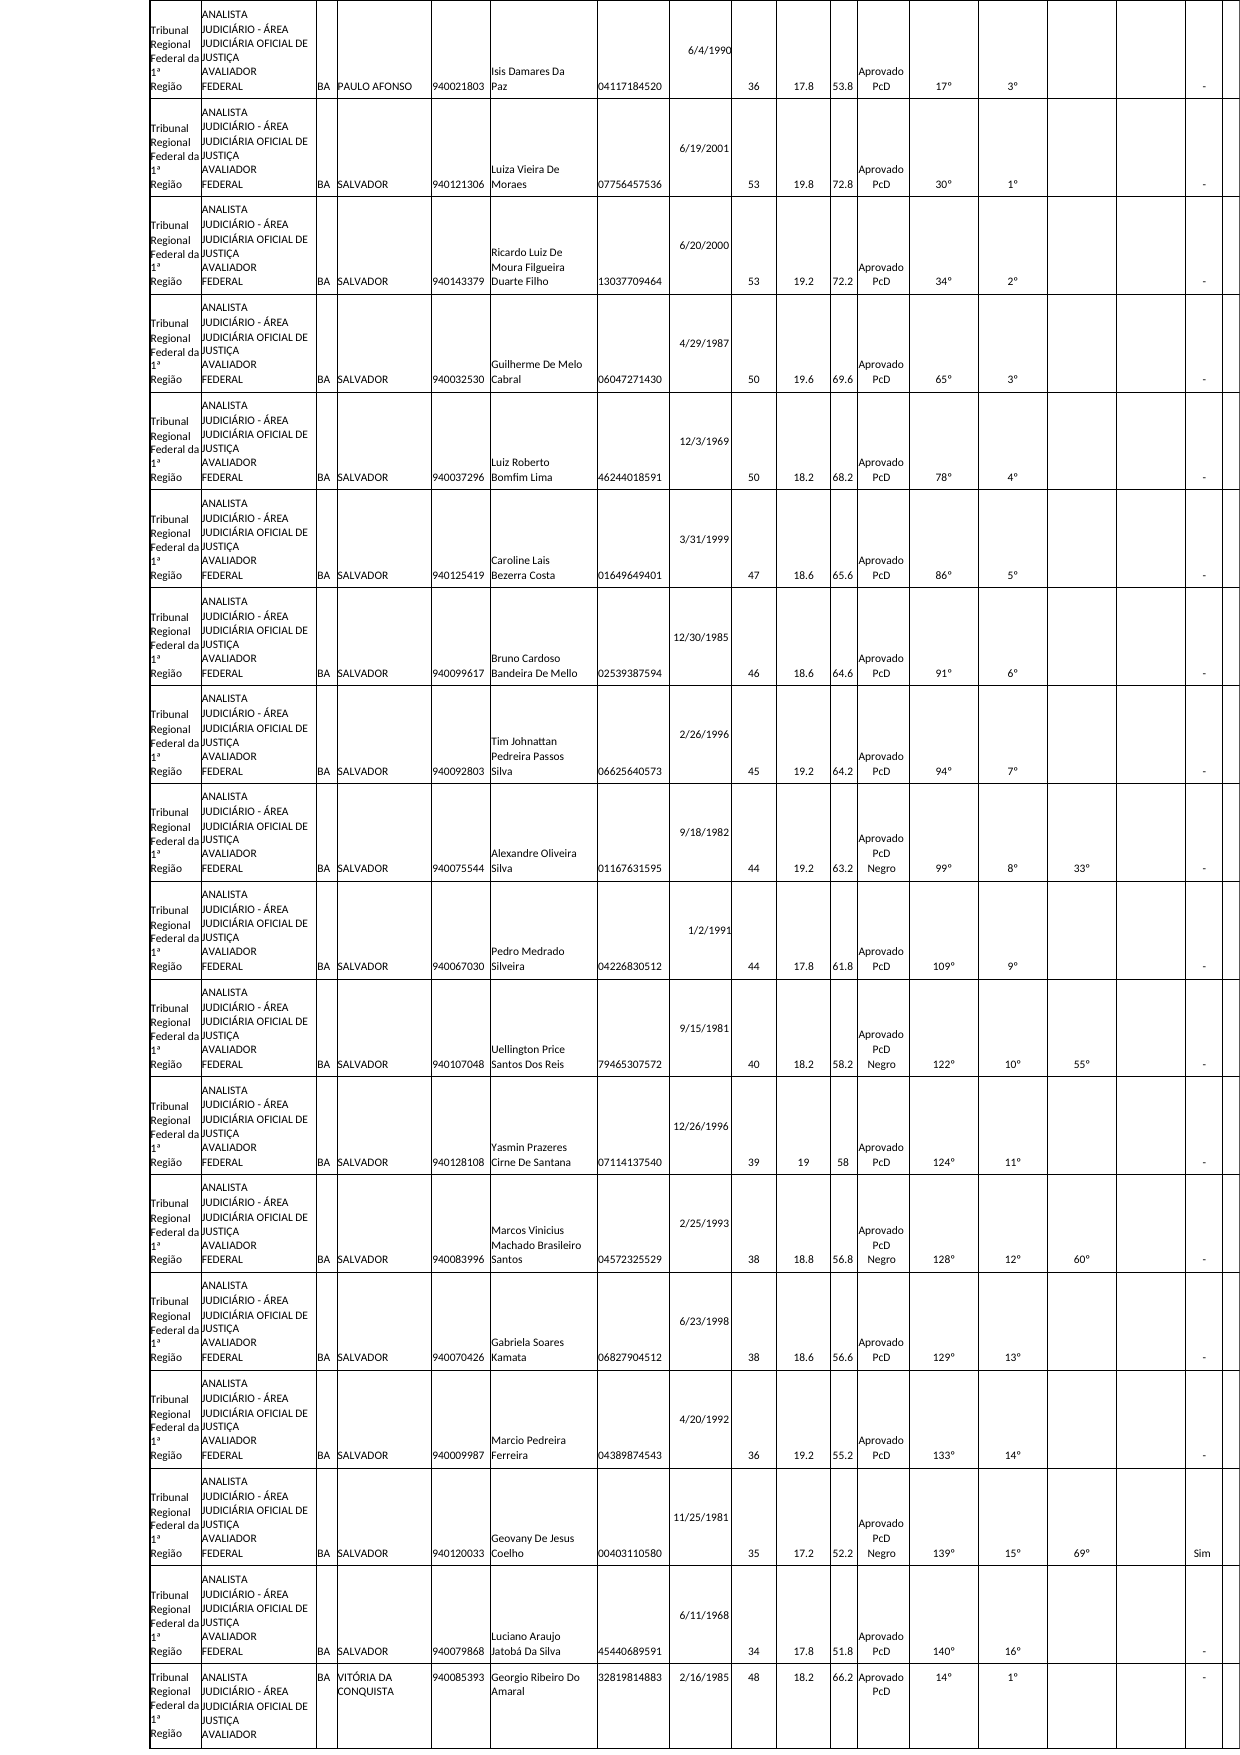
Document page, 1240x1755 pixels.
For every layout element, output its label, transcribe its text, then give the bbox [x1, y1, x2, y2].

table_cell - [1186, 1273, 1222, 1370]
table_cell - [1186, 1371, 1222, 1467]
table_cell - [1186, 882, 1222, 978]
table_cell 2/25/1993 [670, 1175, 731, 1272]
table_cell ANALISTA JUDICIÁRIO - ÁREA JUDICIÁRIA OFICIAL DE JUSTIÇA AVALIADOR FEDERAL [202, 980, 316, 1076]
table_header 36 [732, 1, 776, 98]
table_cell Luiz Roberto Bomfim Lima [491, 393, 597, 489]
table_cell [1048, 1371, 1116, 1467]
table_cell Aprovado PcD [858, 1273, 909, 1370]
table_cell [1048, 99, 1116, 196]
table_cell S [1223, 882, 1239, 978]
table_cell Aprovado PcD Negro [858, 1175, 909, 1272]
table_cell 10º [979, 980, 1047, 1076]
table_cell 34º [910, 197, 978, 294]
table_cell 4/20/1992 [670, 1371, 731, 1467]
table_cell Tribunal Regional Federal da 1ª Região [151, 393, 201, 489]
table_cell 99º [910, 784, 978, 881]
table_cell 940070426 [432, 1273, 490, 1370]
table_cell 14º [910, 1664, 978, 1748]
table_cell [1048, 1664, 1116, 1748]
table_cell 13º [979, 1273, 1047, 1370]
table_cell ANALISTA JUDICIÁRIO - ÁREA JUDICIÁRIA OFICIAL DE JUSTIÇA AVALIADOR FEDERAL [202, 686, 316, 783]
table_cell Luiza Vieira De Moraes [491, 99, 597, 196]
table_cell Tribunal Regional Federal da 1ª Região [151, 784, 201, 881]
table_cell Tribunal Regional Federal da 1ª Região [151, 1371, 201, 1467]
table_cell ANALISTA JUDICIÁRIO - ÁREA JUDICIÁRIA OFICIAL DE JUSTIÇA AVALIADOR FEDERAL [202, 99, 316, 196]
table_cell 16º [979, 1566, 1047, 1663]
table_cell S [1223, 1077, 1239, 1174]
table_cell [1117, 1469, 1185, 1565]
table_cell [1048, 588, 1116, 685]
table_cell SALVADOR [338, 99, 431, 196]
table_cell Tribunal Regional Federal da 1ª Região [151, 1077, 201, 1174]
table_cell [1117, 784, 1185, 881]
table_cell BA [317, 784, 337, 881]
table_cell 12/30/1985 [670, 588, 731, 685]
table_cell 94º [910, 686, 978, 783]
table_header 17º [910, 1, 978, 98]
table_cell 128º [910, 1175, 978, 1272]
table_cell SALVADOR [338, 980, 431, 1076]
table_cell 2/26/1996 [670, 686, 731, 783]
table_cell - [1186, 980, 1222, 1076]
table_cell [1117, 197, 1185, 294]
table_cell 940009987 [432, 1371, 490, 1467]
table_cell Tribunal Regional Federal da 1ª Região [151, 295, 201, 392]
table_cell Tribunal Regional Federal da 1ª Região [151, 980, 201, 1076]
table_cell [1117, 490, 1185, 587]
table_cell 129º [910, 1273, 978, 1370]
table_cell 79465307572 [598, 980, 669, 1076]
table_cell 66.2 [831, 1664, 857, 1748]
table_cell ANALISTA JUDICIÁRIO - ÁREA JUDICIÁRIA OFICIAL DE JUSTIÇA AVALIADOR FEDERAL [202, 784, 316, 881]
table_cell 19 [777, 1077, 830, 1174]
table_cell Aprovado PcD [858, 1371, 909, 1467]
table_cell [1117, 295, 1185, 392]
table_cell Aprovado PcD [858, 1664, 909, 1748]
table_cell Pedro Medrado Silveira [491, 882, 597, 978]
table_cell Aprovado PcD [858, 686, 909, 783]
table_cell [1048, 1273, 1116, 1370]
table_cell 51.8 [831, 1566, 857, 1663]
table_cell 61.8 [831, 882, 857, 978]
table_cell [1048, 490, 1116, 587]
table_cell 07756457536 [598, 99, 669, 196]
table_cell 6/11/1968 [670, 1566, 731, 1663]
table_cell SALVADOR [338, 784, 431, 881]
table_cell 44 [732, 784, 776, 881]
table_cell [1117, 1566, 1185, 1663]
table_cell 139º [910, 1469, 978, 1565]
table_cell Aprovado PcD Negro [858, 980, 909, 1076]
table_cell Aprovado PcD [858, 882, 909, 978]
table_header BA [317, 1, 337, 98]
table_cell 8º [979, 784, 1047, 881]
table_cell [1117, 588, 1185, 685]
table_cell Aprovado PcD [858, 295, 909, 392]
table_cell S [1223, 686, 1239, 783]
table_cell [1048, 197, 1116, 294]
table_cell BA [317, 1566, 337, 1663]
table_cell [1117, 1664, 1185, 1748]
table_cell 56.8 [831, 1175, 857, 1272]
table_cell 133º [910, 1371, 978, 1467]
table_cell 940121306 [432, 99, 490, 196]
table_cell 38 [732, 1175, 776, 1272]
table_cell 2º [979, 197, 1047, 294]
table_cell [1117, 99, 1185, 196]
table_cell 01649649401 [598, 490, 669, 587]
table_cell - [1186, 1664, 1222, 1748]
table_cell 64.2 [831, 686, 857, 783]
table_cell Aprovado PcD [858, 490, 909, 587]
table_cell 6/23/1998 [670, 1273, 731, 1370]
table_cell 53 [732, 99, 776, 196]
table_cell S [1223, 197, 1239, 294]
table_cell 9º [979, 882, 1047, 978]
table_cell 940092803 [432, 686, 490, 783]
table_cell 56.6 [831, 1273, 857, 1370]
table_cell [1117, 980, 1185, 1076]
table_cell Uellington Price Santos Dos Reis [491, 980, 597, 1076]
table_cell BA [317, 686, 337, 783]
table_cell Yasmin Prazeres Cirne De Santana [491, 1077, 597, 1174]
table_cell 55º [1048, 980, 1116, 1076]
table_header Tribunal Regional Federal da 1ª Região [151, 1, 201, 98]
table_cell 32819814883 [598, 1664, 669, 1748]
table_cell ANALISTA JUDICIÁRIO - ÁREA JUDICIÁRIA OFICIAL DE JUSTIÇA AVALIADOR FEDERAL [202, 1077, 316, 1174]
table_cell 30º [910, 99, 978, 196]
table_cell Aprovado PcD [858, 197, 909, 294]
table_cell Tribunal Regional Federal da 1ª Região [151, 686, 201, 783]
table_cell ANALISTA JUDICIÁRIO - ÁREA JUDICIÁRIA OFICIAL DE JUSTIÇA AVALIADOR FEDERAL [202, 490, 316, 587]
table_cell Tribunal Regional Federal da 1ª Região [151, 882, 201, 978]
table_cell [1117, 882, 1185, 978]
table_cell 18.6 [777, 588, 830, 685]
table_cell 06827904512 [598, 1273, 669, 1370]
table_cell [1048, 295, 1116, 392]
table_cell - [1186, 784, 1222, 881]
table_header Aprovado PcD [858, 1, 909, 98]
table_cell 64.6 [831, 588, 857, 685]
table_cell 12º [979, 1175, 1047, 1272]
table_cell [1117, 686, 1185, 783]
table_cell 04572325529 [598, 1175, 669, 1272]
table_cell 17.8 [777, 882, 830, 978]
table_cell S [1223, 1664, 1239, 1748]
table_cell Tribunal Regional Federal da 1ª Região [151, 1469, 201, 1565]
table_cell - [1186, 295, 1222, 392]
table_cell - [1186, 1566, 1222, 1663]
table_cell 940083996 [432, 1175, 490, 1272]
table_cell BA [317, 882, 337, 978]
table_cell 19.2 [777, 1371, 830, 1467]
table_cell 12/26/1996 [670, 1077, 731, 1174]
table_cell 940099617 [432, 588, 490, 685]
table_cell [1048, 686, 1116, 783]
table_cell S [1223, 1273, 1239, 1370]
table_cell 19.8 [777, 99, 830, 196]
table_cell S [1223, 490, 1239, 587]
table_cell 3º [979, 295, 1047, 392]
table_header 04117184520 [598, 1, 669, 98]
table_cell 6/19/2001 [670, 99, 731, 196]
table_cell SALVADOR [338, 295, 431, 392]
table_cell - [1186, 393, 1222, 489]
table_cell 58 [831, 1077, 857, 1174]
table_cell 69.6 [831, 295, 857, 392]
table_cell 19.2 [777, 197, 830, 294]
table_cell SALVADOR [338, 1077, 431, 1174]
table_cell 9/18/1982 [670, 784, 731, 881]
table_cell 9/15/1981 [670, 980, 731, 1076]
table_cell 940120033 [432, 1469, 490, 1565]
table_cell - [1186, 686, 1222, 783]
table_cell SALVADOR [338, 686, 431, 783]
table_cell 68.2 [831, 393, 857, 489]
table_cell BA [317, 197, 337, 294]
table_cell 124º [910, 1077, 978, 1174]
table_cell 940067030 [432, 882, 490, 978]
table_cell 940128108 [432, 1077, 490, 1174]
table_cell 35 [732, 1469, 776, 1565]
table_cell BA [317, 1175, 337, 1272]
table_cell 55.2 [831, 1371, 857, 1467]
table_cell Tribunal Regional Federal da 1ª Região [151, 490, 201, 587]
table_cell 33º [1048, 784, 1116, 881]
table_cell ANALISTA JUDICIÁRIO - ÁREA JUDICIÁRIA OFICIAL DE JUSTIÇA AVALIADOR FEDERAL [202, 882, 316, 978]
table_cell 01167631595 [598, 784, 669, 881]
table_cell 19.2 [777, 686, 830, 783]
table_cell 65º [910, 295, 978, 392]
table_cell S [1223, 588, 1239, 685]
table_cell Aprovado PcD [858, 1077, 909, 1174]
table_cell 78º [910, 393, 978, 489]
table_cell 11º [979, 1077, 1047, 1174]
table_cell 19.6 [777, 295, 830, 392]
table_cell [1117, 1077, 1185, 1174]
table_cell 47 [732, 490, 776, 587]
table_cell ANALISTA JUDICIÁRIO - ÁREA JUDICIÁRIA OFICIAL DE JUSTIÇA AVALIADOR FEDERAL [202, 1566, 316, 1663]
table_cell BA [317, 99, 337, 196]
table_cell [1117, 1371, 1185, 1467]
table_cell - [1186, 1175, 1222, 1272]
table_cell 48 [732, 1664, 776, 1748]
table_cell Tribunal Regional Federal da 1ª Região [151, 1175, 201, 1272]
table_cell [1048, 393, 1116, 489]
table_cell Aprovado PcD [858, 1566, 909, 1663]
table_cell Aprovado PcD [858, 588, 909, 685]
table_cell 7º [979, 686, 1047, 783]
table_cell SALVADOR [338, 1175, 431, 1272]
table_cell S [1223, 1469, 1239, 1565]
table_cell 5º [979, 490, 1047, 587]
table_cell SALVADOR [338, 1273, 431, 1370]
table_cell 65.6 [831, 490, 857, 587]
table_cell BA [317, 980, 337, 1076]
table_cell S [1223, 1371, 1239, 1467]
table_cell Sim [1186, 1469, 1222, 1565]
table_cell 1/2/1991 [670, 882, 731, 978]
table_cell 02539387594 [598, 588, 669, 685]
table_cell ANALISTA JUDICIÁRIO - ÁREA JUDICIÁRIA OFICIAL DE JUSTIÇA AVALIADOR FEDERAL [202, 295, 316, 392]
table_cell ANALISTA JUDICIÁRIO - ÁREA JUDICIÁRIA OFICIAL DE JUSTIÇA AVALIADOR [202, 1664, 316, 1748]
table_cell Aprovado PcD Negro [858, 784, 909, 881]
table_cell [1117, 393, 1185, 489]
table_cell 2/16/1985 [670, 1664, 731, 1748]
table_cell 940075544 [432, 784, 490, 881]
table_cell 18.2 [777, 393, 830, 489]
table_cell 6/20/2000 [670, 197, 731, 294]
table_header 940021803 [432, 1, 490, 98]
table_cell 4/29/1987 [670, 295, 731, 392]
table_cell 91º [910, 588, 978, 685]
table_cell [1117, 1175, 1185, 1272]
table_cell 50 [732, 295, 776, 392]
table_cell 06047271430 [598, 295, 669, 392]
table_header [1117, 1, 1185, 98]
table_cell 63.2 [831, 784, 857, 881]
table_cell 72.2 [831, 197, 857, 294]
table_cell 69º [1048, 1469, 1116, 1565]
table_cell 46 [732, 588, 776, 685]
table_cell 06625640573 [598, 686, 669, 783]
table_cell SALVADOR [338, 490, 431, 587]
table_cell S [1223, 295, 1239, 392]
table_cell Alexandre Oliveira Silva [491, 784, 597, 881]
table_cell SALVADOR [338, 393, 431, 489]
table_cell 60º [1048, 1175, 1116, 1272]
table_cell 36 [732, 1371, 776, 1467]
table_cell BA [317, 1371, 337, 1467]
table_cell 45440689591 [598, 1566, 669, 1663]
table_cell 45 [732, 686, 776, 783]
table_cell Ricardo Luiz De Moura Filgueira Duarte Filho [491, 197, 597, 294]
table_cell [1117, 1273, 1185, 1370]
table_cell 04389874543 [598, 1371, 669, 1467]
table_cell [1048, 1566, 1116, 1663]
table_cell 53 [732, 197, 776, 294]
table_cell 04226830512 [598, 882, 669, 978]
table_cell 940085393 [432, 1664, 490, 1748]
table_cell Tim Johnattan Pedreira Passos Silva [491, 686, 597, 783]
table_cell - [1186, 99, 1222, 196]
table_cell 18.6 [777, 490, 830, 587]
table_cell - [1186, 1077, 1222, 1174]
table_cell ANALISTA JUDICIÁRIO - ÁREA JUDICIÁRIA OFICIAL DE JUSTIÇA AVALIADOR FEDERAL [202, 1469, 316, 1565]
table_cell 12/3/1969 [670, 393, 731, 489]
table_header 6/4/1990 [670, 1, 731, 98]
table_cell 07114137540 [598, 1077, 669, 1174]
table_cell BA [317, 1077, 337, 1174]
table_cell Aprovado PcD [858, 393, 909, 489]
table_cell S [1223, 1566, 1239, 1663]
table_cell 109º [910, 882, 978, 978]
table_cell 34 [732, 1566, 776, 1663]
table_cell 40 [732, 980, 776, 1076]
table_cell 17.8 [777, 1566, 830, 1663]
table_header - [1186, 1, 1222, 98]
table_cell 6º [979, 588, 1047, 685]
table_header ANALISTA JUDICIÁRIO - ÁREA JUDICIÁRIA OFICIAL DE JUSTIÇA AVALIADOR FEDERAL [202, 1, 316, 98]
table_cell 18.2 [777, 1664, 830, 1748]
table_cell S [1223, 784, 1239, 881]
table_cell Tribunal Regional Federal da 1ª Região [151, 1566, 201, 1663]
table_cell 39 [732, 1077, 776, 1174]
table_cell Tribunal Regional Federal da 1ª Região [151, 1664, 201, 1748]
table_cell 4º [979, 393, 1047, 489]
table_cell ANALISTA JUDICIÁRIO - ÁREA JUDICIÁRIA OFICIAL DE JUSTIÇA AVALIADOR FEDERAL [202, 393, 316, 489]
table_cell Guilherme De Melo Cabral [491, 295, 597, 392]
table_cell 1º [979, 1664, 1047, 1748]
table_cell ANALISTA JUDICIÁRIO - ÁREA JUDICIÁRIA OFICIAL DE JUSTIÇA AVALIADOR FEDERAL [202, 1273, 316, 1370]
table_cell 46244018591 [598, 393, 669, 489]
table_cell 122º [910, 980, 978, 1076]
table_cell 940079868 [432, 1566, 490, 1663]
table_cell Luciano Araujo Jatobá Da Silva [491, 1566, 597, 1663]
table_cell 38 [732, 1273, 776, 1370]
table_cell BA [317, 1273, 337, 1370]
table_cell BA [317, 393, 337, 489]
table_cell SALVADOR [338, 1469, 431, 1565]
table_cell Tribunal Regional Federal da 1ª Região [151, 99, 201, 196]
table_cell 58.2 [831, 980, 857, 1076]
table_cell SALVADOR [338, 197, 431, 294]
table_header Isis Damares Da Paz [491, 1, 597, 98]
table_cell BA [317, 295, 337, 392]
table_cell Aprovado PcD Negro [858, 1469, 909, 1565]
table_cell Caroline Lais Bezerra Costa [491, 490, 597, 587]
table_cell 940107048 [432, 980, 490, 1076]
table_header PAULO AFONSO [338, 1, 431, 98]
table_cell SALVADOR [338, 882, 431, 978]
table_cell ANALISTA JUDICIÁRIO - ÁREA JUDICIÁRIA OFICIAL DE JUSTIÇA AVALIADOR FEDERAL [202, 197, 316, 294]
table_cell S [1223, 980, 1239, 1076]
table_cell 940037296 [432, 393, 490, 489]
table_cell [1048, 1077, 1116, 1174]
table_cell BA [317, 490, 337, 587]
table_cell 50 [732, 393, 776, 489]
table_cell 940032530 [432, 295, 490, 392]
table_cell 00403110580 [598, 1469, 669, 1565]
table_header 3º [979, 1, 1047, 98]
table_cell 11/25/1981 [670, 1469, 731, 1565]
table_cell 72.8 [831, 99, 857, 196]
table_cell 940143379 [432, 197, 490, 294]
table_cell 18.8 [777, 1175, 830, 1272]
table_cell S [1223, 393, 1239, 489]
table_header [1048, 1, 1116, 98]
table_header 53.8 [831, 1, 857, 98]
table_cell 44 [732, 882, 776, 978]
table_cell Tribunal Regional Federal da 1ª Região [151, 197, 201, 294]
table_cell - [1186, 197, 1222, 294]
table_cell - [1186, 588, 1222, 685]
table_cell Georgio Ribeiro Do Amaral [491, 1664, 597, 1748]
table_cell SALVADOR [338, 1371, 431, 1467]
table_cell 14º [979, 1371, 1047, 1467]
table_header S [1223, 1, 1239, 98]
table_cell 19.2 [777, 784, 830, 881]
table_cell SALVADOR [338, 588, 431, 685]
table_cell VITÓRIA DA CONQUISTA [338, 1664, 431, 1748]
table_cell 17.2 [777, 1469, 830, 1565]
table_cell 1º [979, 99, 1047, 196]
table_cell Marcio Pedreira Ferreira [491, 1371, 597, 1467]
table_cell SALVADOR [338, 1566, 431, 1663]
table_cell BA [317, 1664, 337, 1748]
table_cell ANALISTA JUDICIÁRIO - ÁREA JUDICIÁRIA OFICIAL DE JUSTIÇA AVALIADOR FEDERAL [202, 1371, 316, 1467]
table_cell S [1223, 99, 1239, 196]
table_cell - [1186, 490, 1222, 587]
table_cell Tribunal Regional Federal da 1ª Região [151, 588, 201, 685]
table_cell 940125419 [432, 490, 490, 587]
table_cell ANALISTA JUDICIÁRIO - ÁREA JUDICIÁRIA OFICIAL DE JUSTIÇA AVALIADOR FEDERAL [202, 588, 316, 685]
table_cell 15º [979, 1469, 1047, 1565]
table_cell 52.2 [831, 1469, 857, 1565]
table_cell S [1223, 1175, 1239, 1272]
table_cell Tribunal Regional Federal da 1ª Região [151, 1273, 201, 1370]
table_cell Marcos Vinicius Machado Brasileiro Santos [491, 1175, 597, 1272]
table_cell 86º [910, 490, 978, 587]
table_cell 140º [910, 1566, 978, 1663]
table_cell Gabriela Soares Kamata [491, 1273, 597, 1370]
table_cell 13037709464 [598, 197, 669, 294]
table_cell ANALISTA JUDICIÁRIO - ÁREA JUDICIÁRIA OFICIAL DE JUSTIÇA AVALIADOR FEDERAL [202, 1175, 316, 1272]
table_cell BA [317, 588, 337, 685]
table_cell BA [317, 1469, 337, 1565]
table_cell 18.6 [777, 1273, 830, 1370]
table_cell 3/31/1999 [670, 490, 731, 587]
table_cell Bruno Cardoso Bandeira De Mello [491, 588, 597, 685]
table_cell Aprovado PcD [858, 99, 909, 196]
table_cell 18.2 [777, 980, 830, 1076]
table_cell [1048, 882, 1116, 978]
table_header 17.8 [777, 1, 830, 98]
table_cell Geovany De Jesus Coelho [491, 1469, 597, 1565]
